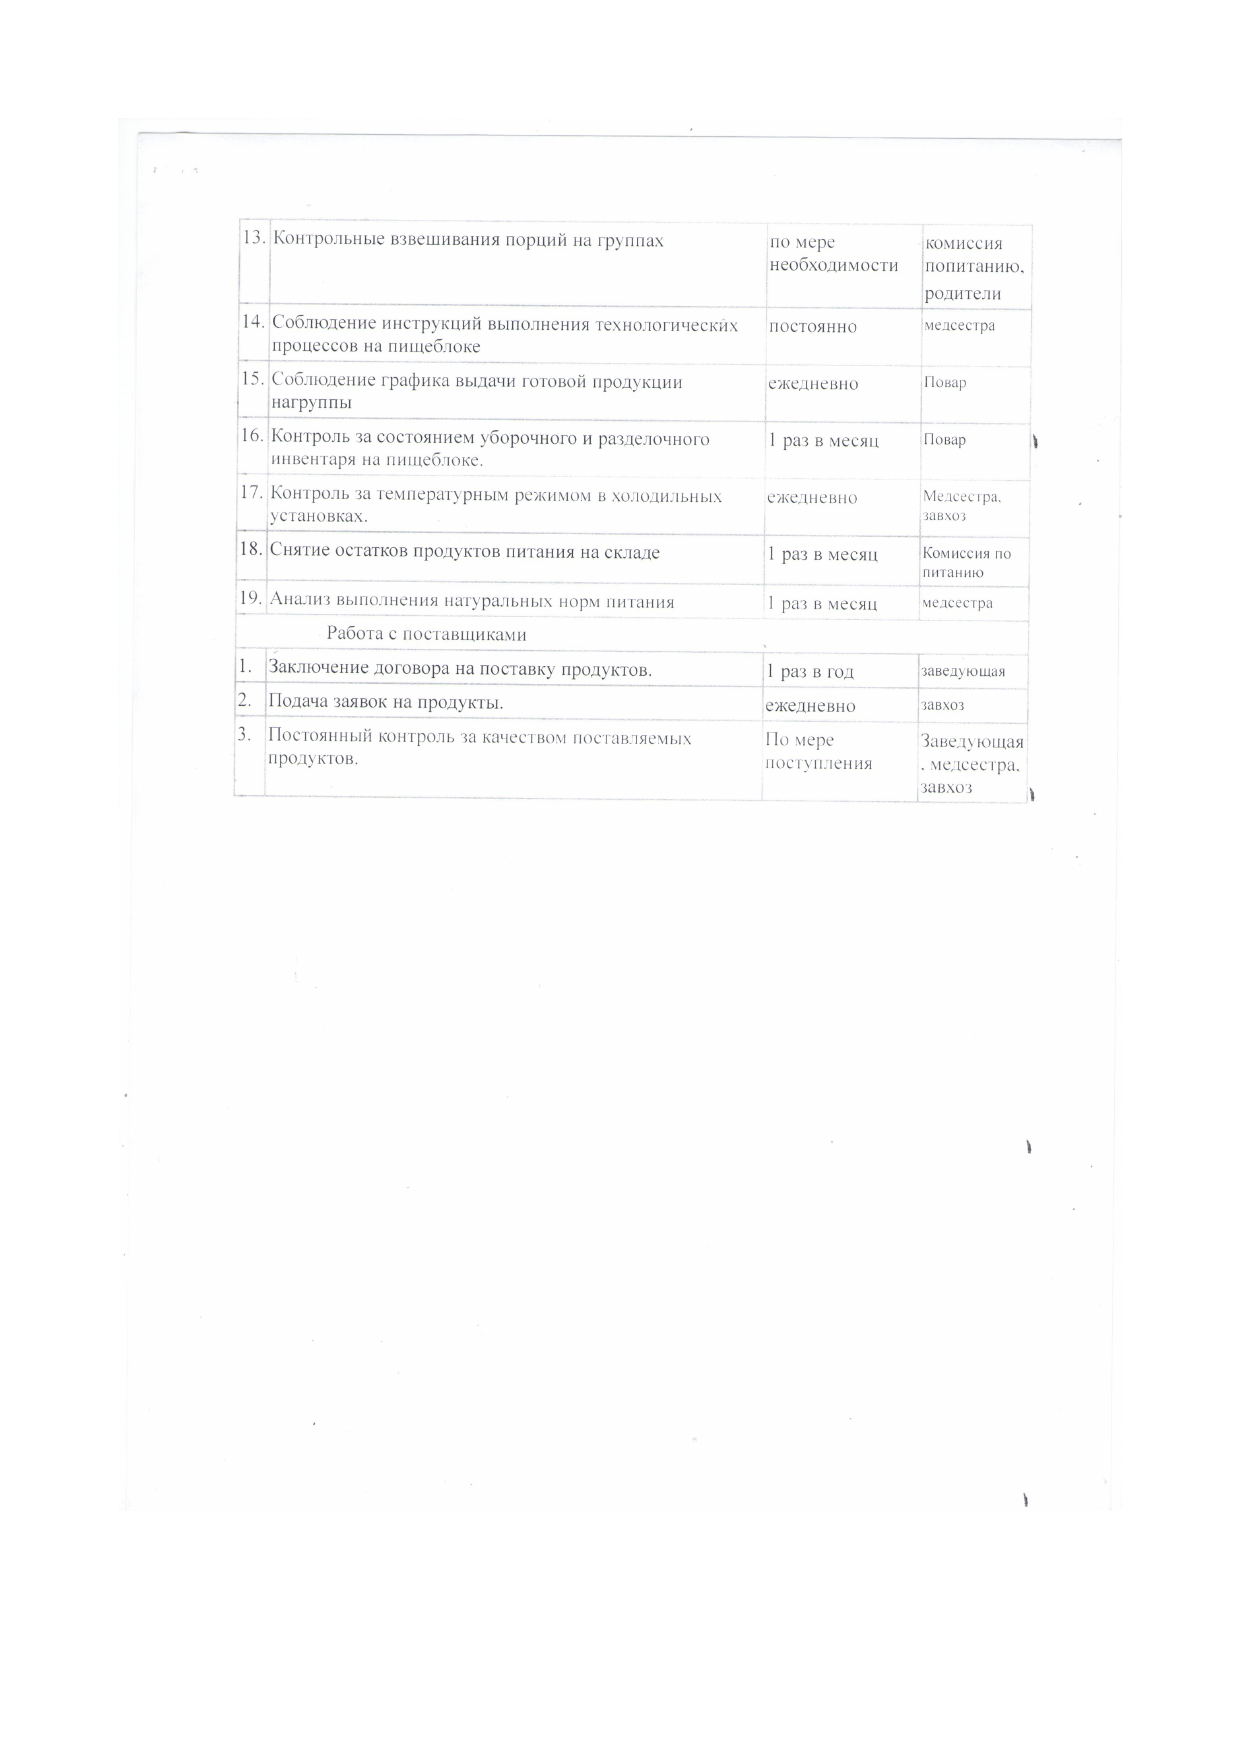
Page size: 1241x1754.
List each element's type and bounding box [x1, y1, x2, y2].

picture [118, 118, 1123, 1511]
